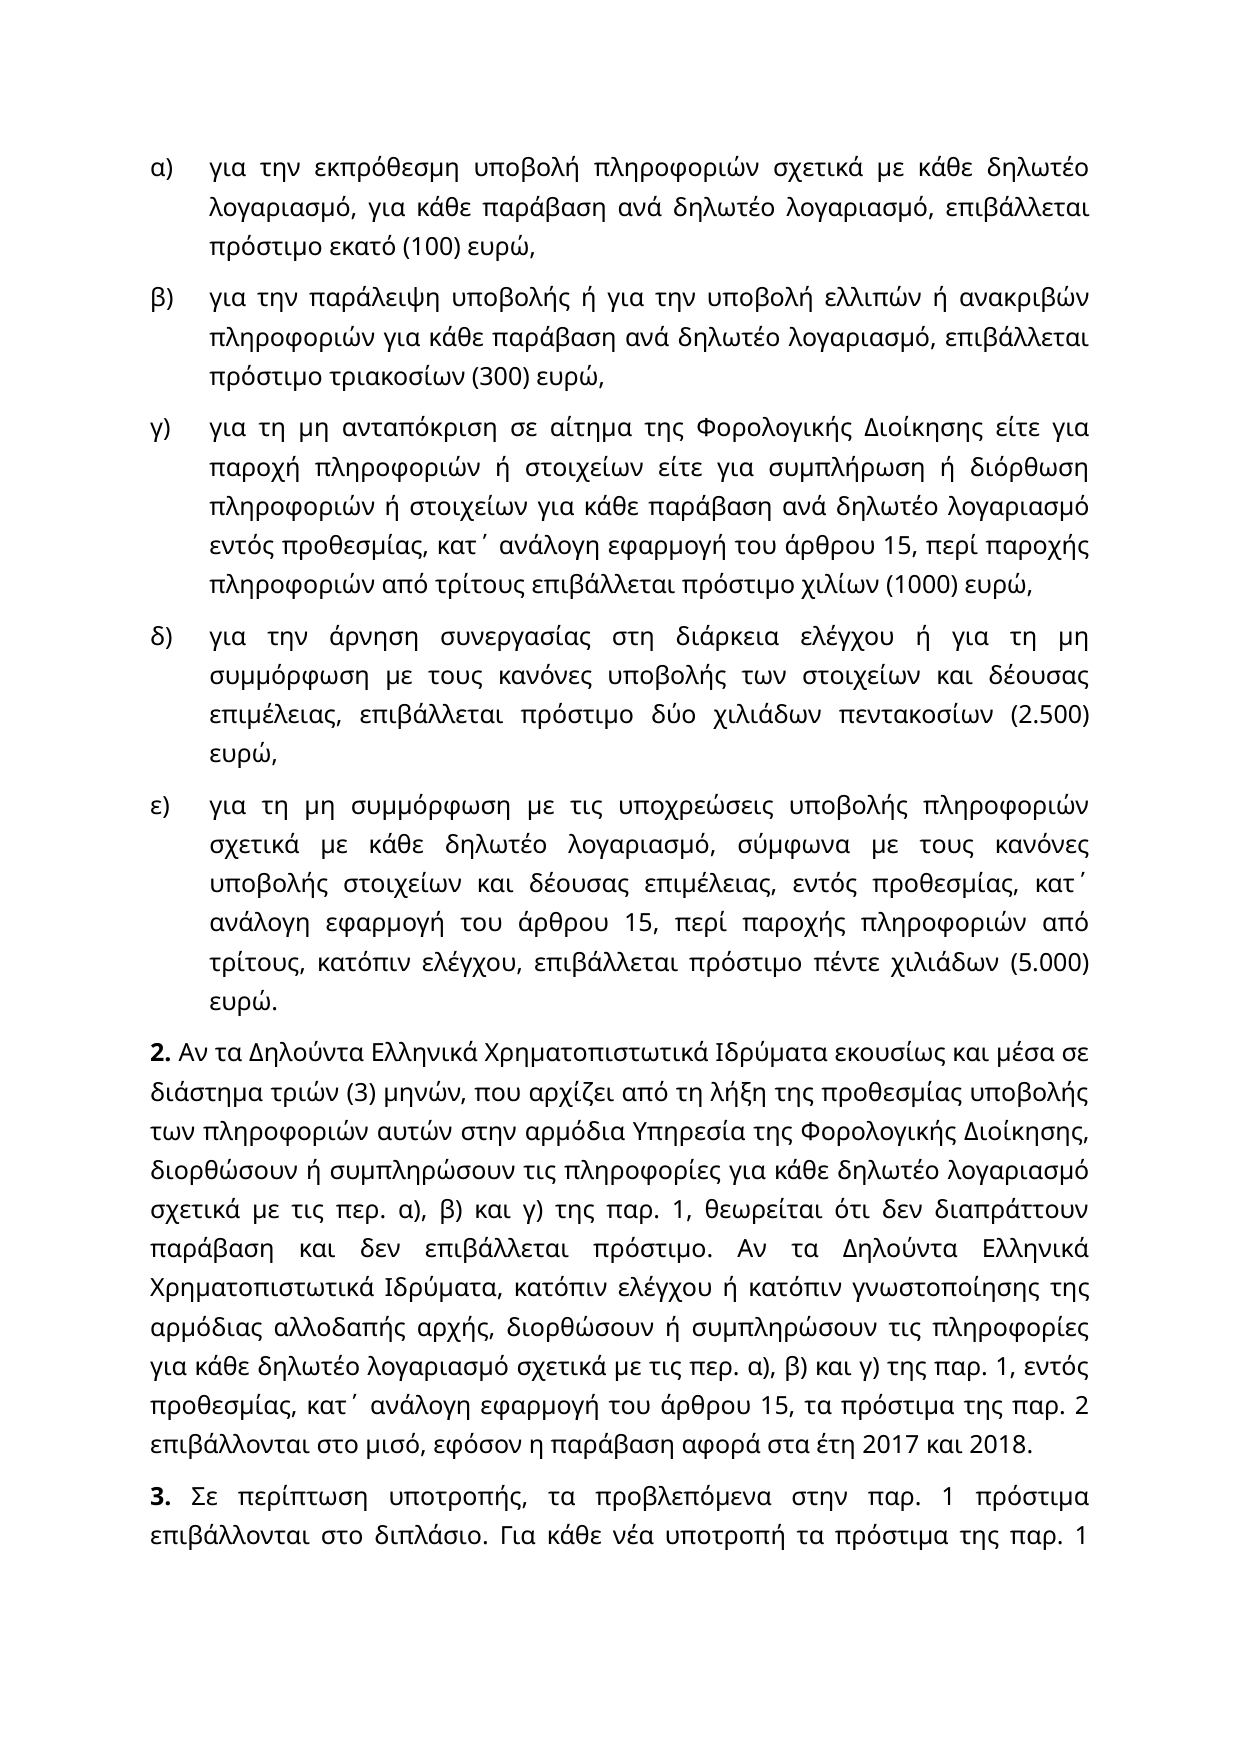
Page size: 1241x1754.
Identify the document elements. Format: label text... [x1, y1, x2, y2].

list α) για την εκπρόθεσμη υποβολή πληροφοριών σχετικά με κάθε δηλωτέο λογαριασμό, για κάθε παράβαση ανά δηλωτέο λογαριασμό, επιβάλλεται πρόστιμο εκατό (100) ευρώ, [150, 150, 1090, 262]
text 3. Σε περίπτωση υποτροπής, τα προβλεπόμενα στην παρ. 1 πρόστιμα επιβάλλονται στο διπλάσιο. Για κάθε νέα υποτροπή τα πρόστιμα της παρ. 1 [150, 1478, 1090, 1552]
list γ) για τη μη ανταπόκριση σε αίτημα της Φορολογικής Διοίκησης είτε για παροχή πληροφοριών ή στοιχείων είτε για συμπλήρωση ή διόρθωση πληροφοριών ή στοιχείων για κάθε παράβαση ανά δηλωτέο λογαριασμό εντός προθεσμίας, κατ΄ ανάλογη εφαρμογή του άρθρου 15, περί παροχής πληροφοριών από τρίτους επιβάλλεται πρόστιμο χιλίων (1000) ευρώ, [150, 410, 1090, 601]
list β) για την παράλειψη υποβολής ή για την υποβολή ελλιπών ή ανακριβών πληροφοριών για κάθε παράβαση ανά δηλωτέο λογαριασμό, επιβάλλεται πρόστιμο τριακοσίων (300) ευρώ, [150, 280, 1090, 392]
list δ) για την άρνηση συνεργασίας στη διάρκεια ελέγχου ή για τη μη συμμόρφωση με τους κανόνες υποβολής των στοιχείων και δέουσας επιμέλειας, επιβάλλεται πρόστιμο δύο χιλιάδων πεντακοσίων (2.500) ευρώ, [150, 618, 1090, 770]
list ε) για τη μη συμμόρφωση με τις υποχρεώσεις υποβολής πληροφοριών σχετικά με κάθε δηλωτέο λογαριασμό, σύμφωνα με τους κανόνες υποβολής στοιχείων και δέουσας επιμέλειας, εντός προθεσμίας, κατ΄ ανάλογη εφαρμογή του άρθρου 15, περί παροχής πληροφοριών από τρίτους, κατόπιν ελέγχου, επιβάλλεται πρόστιμο πέντε χιλιάδων (5.000) ευρώ. [150, 787, 1090, 1017]
text 2. Αν τα Δηλούντα Ελληνικά Χρηματοπιστωτικά Ιδρύματα εκουσίως και μέσα σε διάστημα τριών (3) μηνών, που αρχίζει από τη λήξη της προθεσμίας υποβολής των πληροφοριών αυτών στην αρμόδια Υπηρεσία της Φορολογικής Διοίκησης, διορθώσουν ή συμπληρώσουν τις πληροφορίες για κάθε δηλωτέο λογαριασμό σχετικά με τις περ. α), β) και γ) της παρ. 1, θεωρείται ότι δεν διαπράττουν παράβαση και δεν επιβάλλεται πρόστιμο. Αν τα Δηλούντα Ελληνικά Χρηματοπιστωτικά Ιδρύματα, κατόπιν ελέγχου ή κατόπιν γνωστοποίησης της αρμόδιας αλλοδαπής αρχής, διορθώσουν ή συμπληρώσουν τις πληροφορίες για κάθε δηλωτέο λογαριασμό σχετικά με τις περ. α), β) και γ) της παρ. 1, εντός προθεσμίας, κατ΄ ανάλογη εφαρμογή του άρθρου 15, τα πρόστιμα της παρ. 2 επιβάλλονται στο μισό, εφόσον η παράβαση αφορά στα έτη 2017 και 2018. [150, 1035, 1090, 1461]
